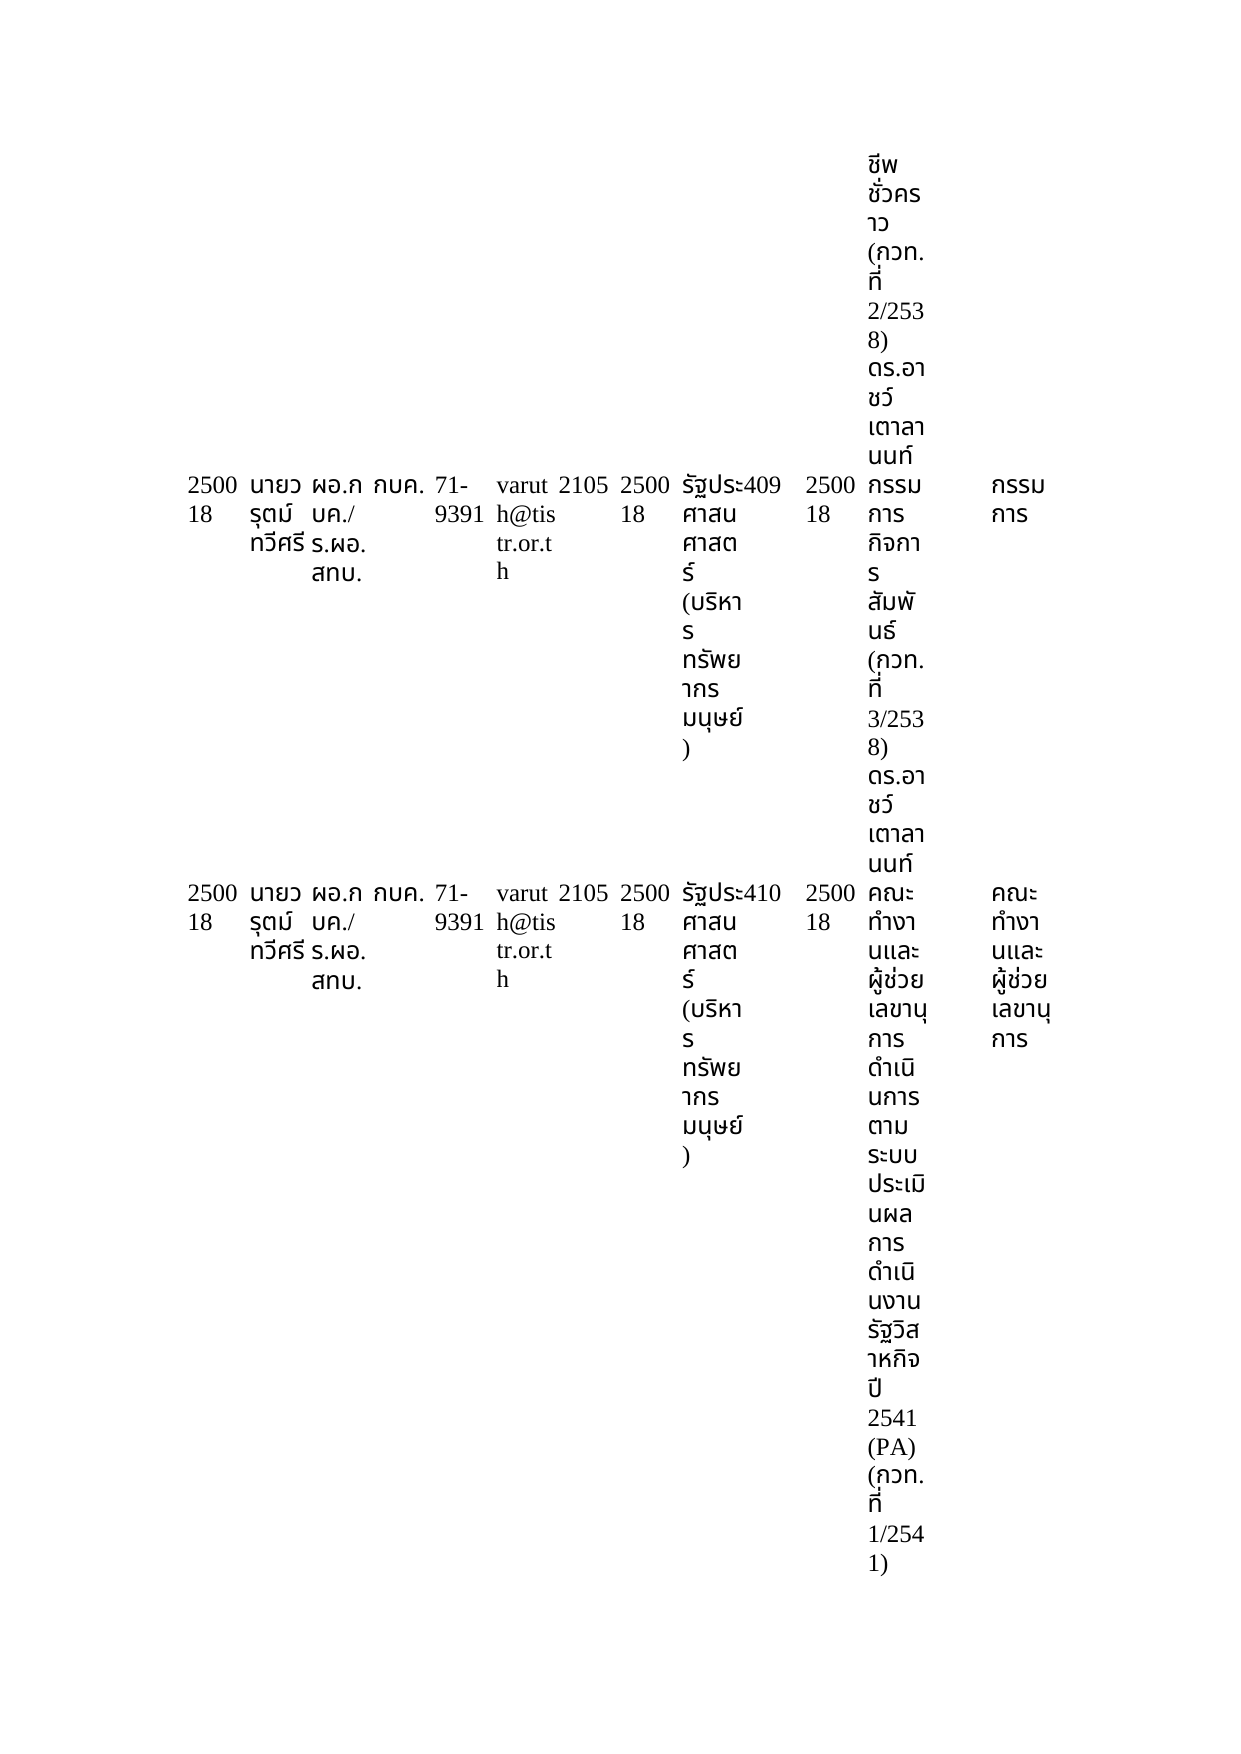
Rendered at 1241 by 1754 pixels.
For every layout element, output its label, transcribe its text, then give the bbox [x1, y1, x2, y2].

table_cell กรรมการกิจการสัมพันธ์ (กวท. ที่ 3/2538) ดร.อาชว์ เตาลานนท์ [867, 470, 929, 878]
table_cell [682, 150, 743, 470]
table_cell 250018 [620, 878, 682, 1576]
table_cell 250018 [805, 878, 867, 1576]
table_cell นายวรุตม์ ทวีศรี [249, 470, 311, 878]
table_cell [496, 150, 558, 470]
table_cell 2105 [558, 878, 620, 1576]
table_cell 2105 [558, 470, 620, 878]
table_cell [929, 150, 991, 470]
table_cell [991, 150, 1053, 470]
table_cell [311, 150, 373, 470]
table_cell [744, 150, 805, 470]
table_cell 250018 [620, 470, 682, 878]
table_cell ผอ.กบค./ร.ผอ.สทบ. [311, 878, 373, 1576]
table_cell 250018 [805, 470, 867, 878]
table_cell [558, 150, 620, 470]
table_cell [435, 150, 496, 470]
table_cell รัฐประศาสนศาสตร์ (บริหารทรัพยากรมนุษย์) [682, 470, 743, 878]
table_cell คณะทำงานและผู้ช่วยเลขานุการดำเนินการตามระบบประเมินผลการดำเนินงานรัฐวิสาหกิจ ปี 2541 (PA) (กวท. ที่ 1/2541) [867, 878, 929, 1576]
table_cell กบค. [373, 470, 434, 878]
table_cell 409 [744, 470, 805, 878]
table_cell [805, 150, 867, 470]
table_cell 71-9391 [435, 878, 496, 1576]
table_cell รัฐประศาสนศาสตร์ (บริหารทรัพยากรมนุษย์) [682, 878, 743, 1576]
table_cell varuth@tistr.or.th [496, 878, 558, 1576]
table_cell กบค. [373, 878, 434, 1576]
table_cell ผอ.กบค./ร.ผอ.สทบ. [311, 470, 373, 878]
table_cell 250018 [188, 878, 249, 1576]
table_cell [620, 150, 682, 470]
table_cell ชีพชั่วคราว (กวท. ที่ 2/2538) ดร.อาชว์ เตาลานนท์ [867, 150, 929, 470]
table_cell 410 [744, 878, 805, 1576]
table_cell [188, 150, 249, 470]
table_cell [249, 150, 311, 470]
table_cell 71-9391 [435, 470, 496, 878]
table_cell varuth@tistr.or.th [496, 470, 558, 878]
table_cell นายวรุตม์ ทวีศรี [249, 878, 311, 1576]
table_cell กรรมการ [991, 470, 1053, 878]
table_cell [929, 878, 991, 1576]
table_cell คณะทำงานและผู้ช่วยเลขานุการ [991, 878, 1053, 1576]
table_cell [929, 470, 991, 878]
table_cell 250018 [188, 470, 249, 878]
table_cell [373, 150, 434, 470]
